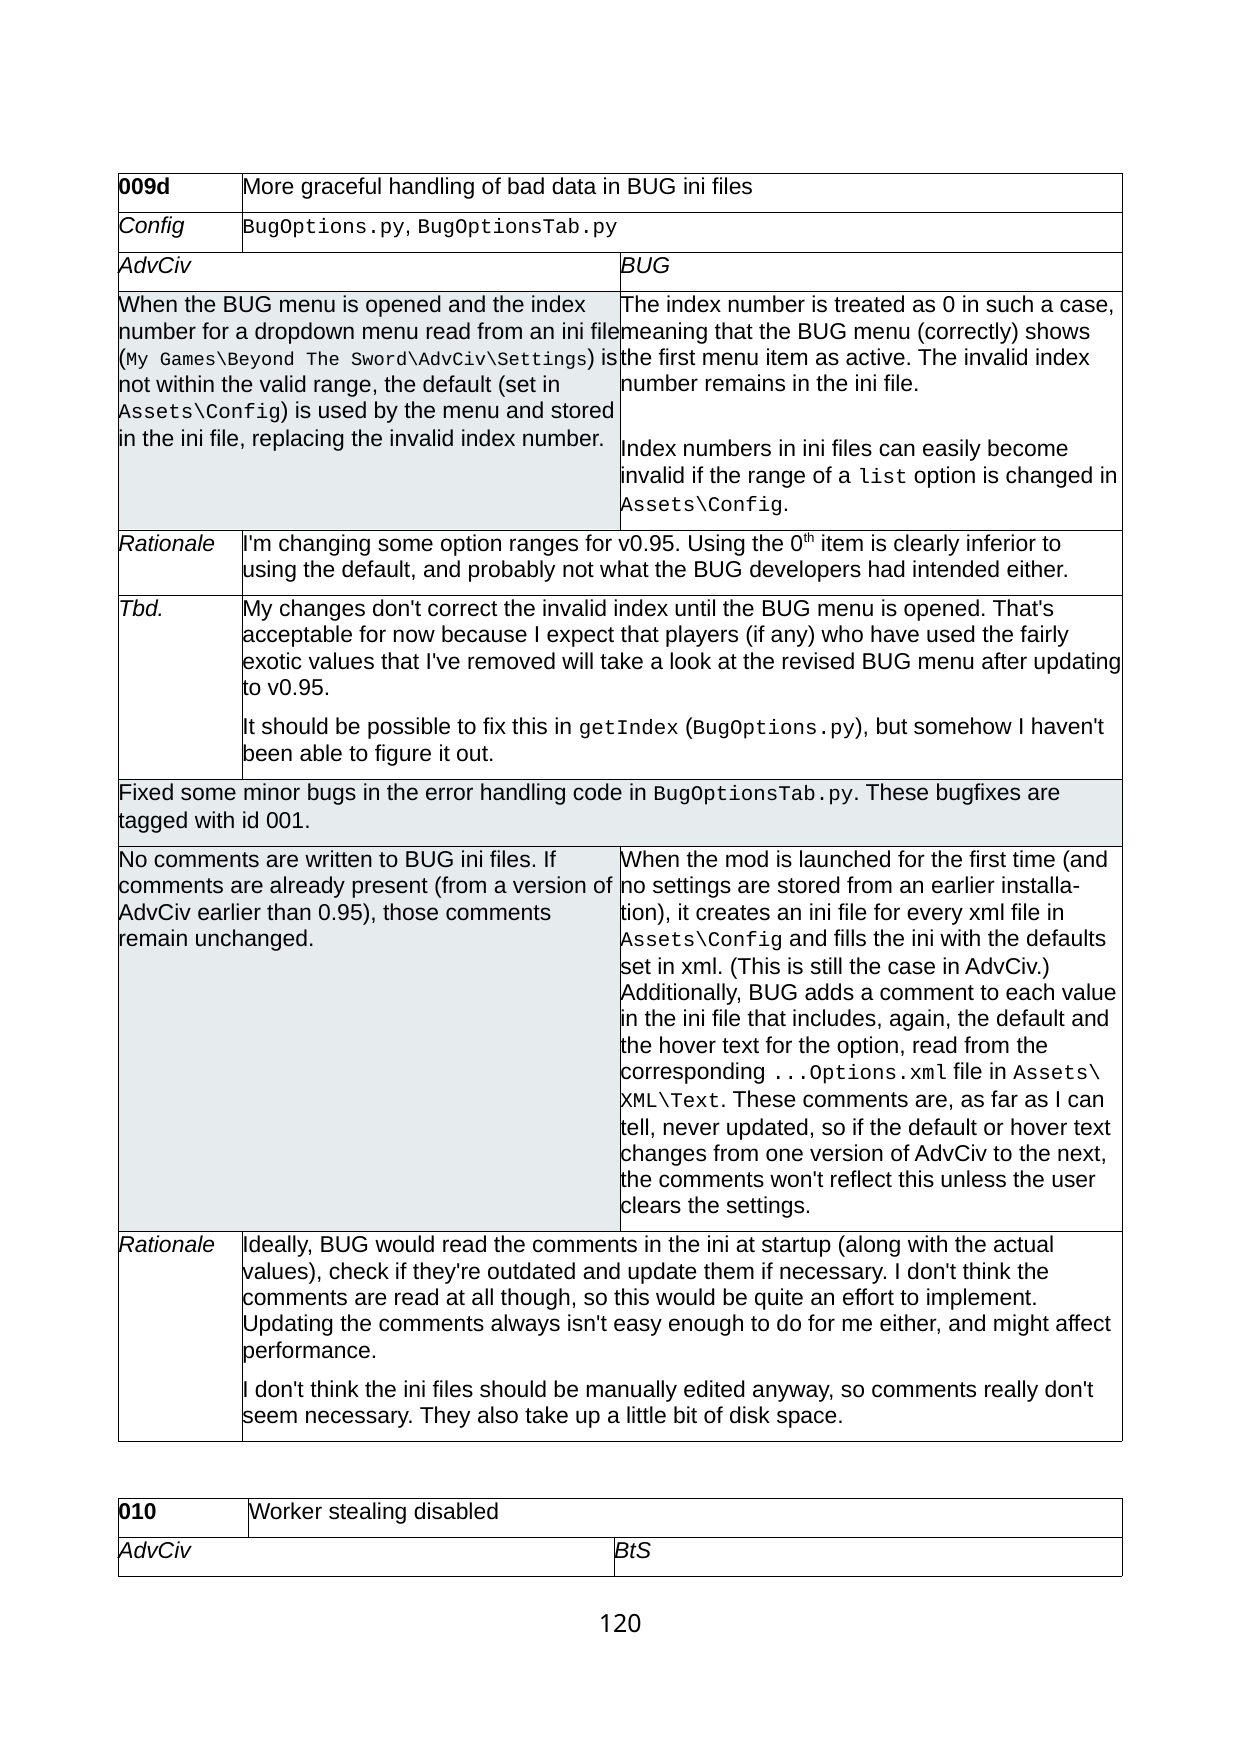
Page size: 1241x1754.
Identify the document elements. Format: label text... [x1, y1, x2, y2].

table_cell Rationale [119, 1232, 242, 1441]
table_cell The index number is treated as 0 in such a case, meaning that the BUG menu (correctly) shows the first menu item as active. The invalid index number remains in the ini file. Index numbers in ini files can easily become invalid if the range of a list option is changed in Assets\Config. [621, 292, 1122, 529]
table_cell Ideally, BUG would read the comments in the ini at startup (along with the actual values), check if they're outdated and update them if necessary. I don't think the comments are read at all though, so this would be quite an effort to implement. Updating the comments always isn't easy enough to do for me either, and might affect performance. I don't think the ini files should be manually edited anyway, so comments really don't seem necessary. They also take up a little bit of disk space. [243, 1232, 1122, 1441]
table_cell AdvCiv [119, 253, 620, 291]
table_cell BtS [615, 1538, 1122, 1576]
table_cell Config [119, 213, 242, 252]
table_cell BUG [621, 253, 1122, 291]
table_cell BugOptions.py, BugOptionsTab.py [243, 213, 1122, 252]
table_cell Rationale [119, 531, 242, 595]
table_cell When the mod is launched for the first time (and no settings are stored from an earlier installa­tion), it creates an ini file for every xml file in Assets\Config and fills the ini with the defaults set in xml. (This is still the case in AdvCiv.) Additionally, BUG adds a comment to each value in the ini file that includes, again, the default and the hover text for the option, read from the corresponding ...Options.xml file in Assets\XML\Text. These comments are, as far as I can tell, never updated, so if the default or hover text changes from one version of AdvCiv to the next, the comments won't reflect this unless the user clears the settings. [621, 847, 1122, 1231]
table_cell No comments are written to BUG ini files. If comments are already present (from a version of AdvCiv earlier than 0.95), those comments remain unchanged. [119, 847, 620, 1231]
table_cell My changes don't correct the invalid index until the BUG menu is opened. That's acceptable for now because I expect that players (if any) who have used the fairly exotic values that I've removed will take a look at the revised BUG menu after updating to v0.95. It should be possible to fix this in getIndex (BugOptions.py), but somehow I haven't been able to figure it out. [243, 596, 1122, 779]
table_header 010 [119, 1499, 248, 1537]
table_header More graceful handling of bad data in BUG ini files [243, 174, 1122, 212]
table_cell Fixed some minor bugs in the error handling code in BugOptionsTab.py. These bugfixes are tagged with id 001. [119, 780, 1122, 846]
table_cell Tbd. [119, 596, 242, 779]
table_cell AdvCiv [119, 1538, 614, 1576]
table_cell I'm changing some option ranges for v0.95. Using the 0th item is clearly inferior to using the default, and probably not what the BUG developers had intended either. [243, 531, 1122, 595]
table_cell When the BUG menu is opened and the index number for a dropdown menu read from an ini file (My Games\Beyond The Sword\AdvCiv\Settings) is not within the valid range, the default (set in Assets\Config) is used by the menu and stored in the ini file, replacing the invalid index number. [119, 292, 620, 529]
table_header Worker stealing disabled [249, 1499, 1122, 1537]
table_header 009d [119, 174, 242, 212]
